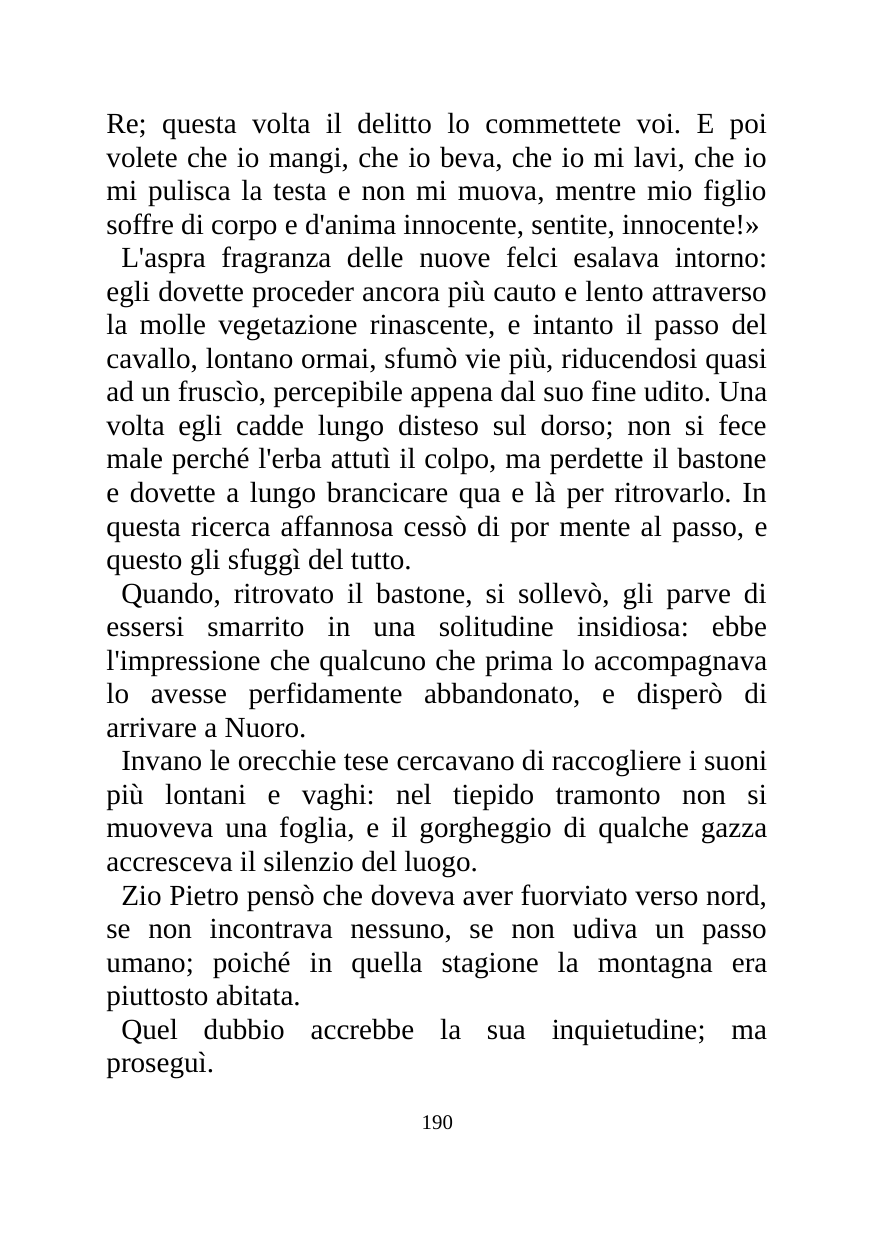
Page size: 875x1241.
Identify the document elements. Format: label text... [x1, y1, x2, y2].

text Quel dubbio accrebbe la sua inquietudine; ma proseguì. [106, 1012, 768, 1079]
text Re; questa volta il delitto lo commettete voi. E poi volete che io mangi, che io beva, che io mi lavi, che io mi pulisca la testa e non mi muova, mentre mio figlio soffre di corpo e d'anima innocente, sentite, innocente!» [106, 106, 768, 240]
text Zio Pietro pensò che doveva aver fuorviato verso nord, se non incontrava nessuno, se non udiva un passo umano; poiché in quella stagione la montagna era piuttosto abitata. [106, 878, 768, 1012]
text Invano le orecchie tese cercavano di raccogliere i suoni più lontani e vaghi: nel tiepido tramonto non si muoveva una foglia, e il gorgheggio di qualche gazza accresceva il silenzio del luogo. [106, 743, 768, 878]
text Quando, ritrovato il bastone, si sollevò, gli parve di essersi smarrito in una solitudine insidiosa: ebbe l'impressione che qualcuno che prima lo accompagnava lo avesse perfidamente abbandonato, e disperò di arrivare a Nuoro. [106, 576, 768, 743]
text L'aspra fragranza delle nuove felci esalava intorno: egli dovette proceder ancora più cauto e lento attraverso la molle vegetazione rinascente, e intanto il passo del cavallo, lontano ormai, sfumò vie più, riducendosi quasi ad un fruscìo, percepibile appena dal suo fine udito. Una volta egli cadde lungo disteso sul dorso; non si fece male perché l'erba attutì il colpo, ma perdette il bastone e dovette a lungo brancicare qua e là per ritrovarlo. In questa ricerca affannosa cessò di por mente al passo, e questo gli sfuggì del tutto. [106, 240, 768, 576]
